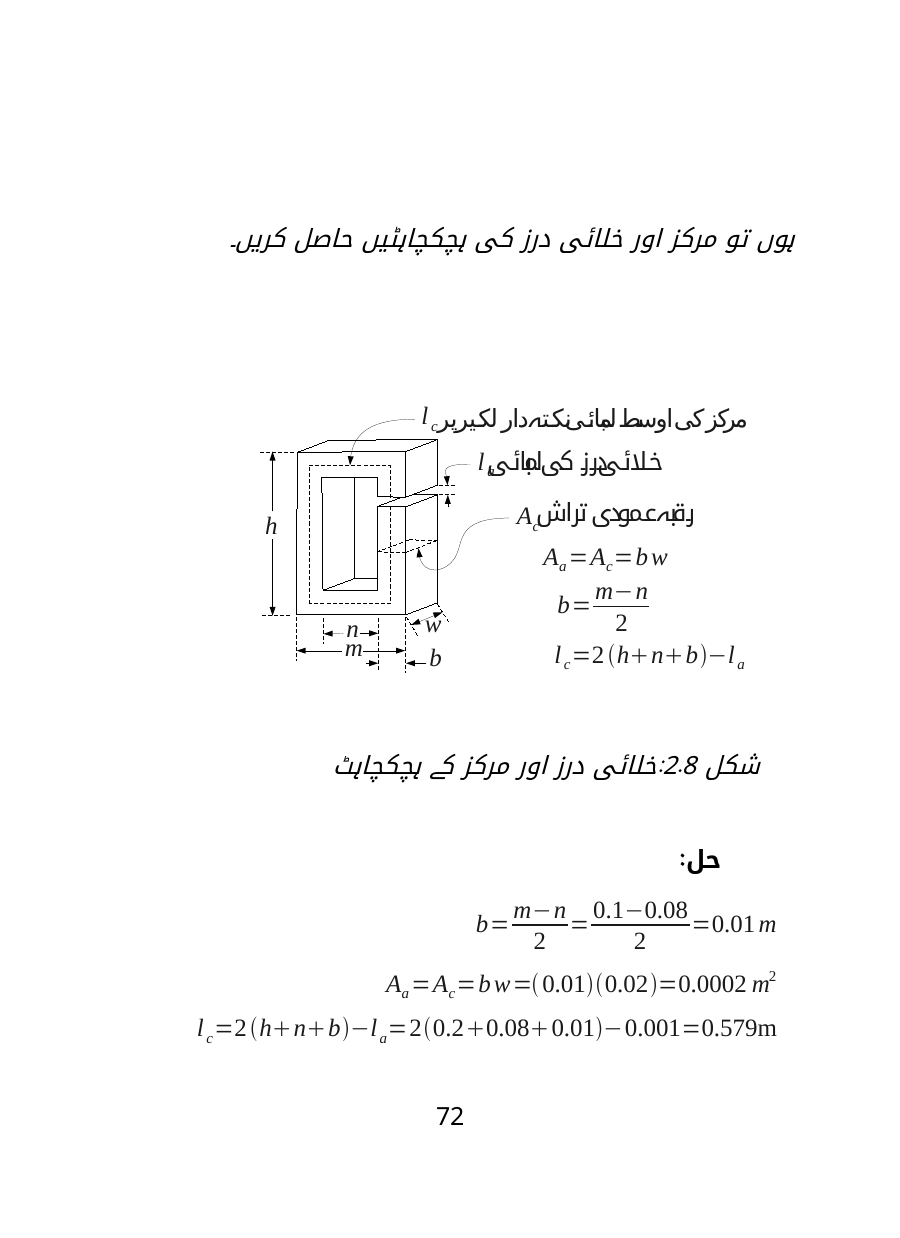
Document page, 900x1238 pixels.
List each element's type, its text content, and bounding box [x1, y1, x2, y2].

text حل: [105, 836, 795, 884]
text ہوں تو مرکز اور خلائی درز کی ہچکچاہٹیں حاصل کریں۔ [105, 215, 795, 262]
text شکل 2.8:خلائی درز اور مرکز کے ہچکچاہٹ [140, 334, 759, 790]
